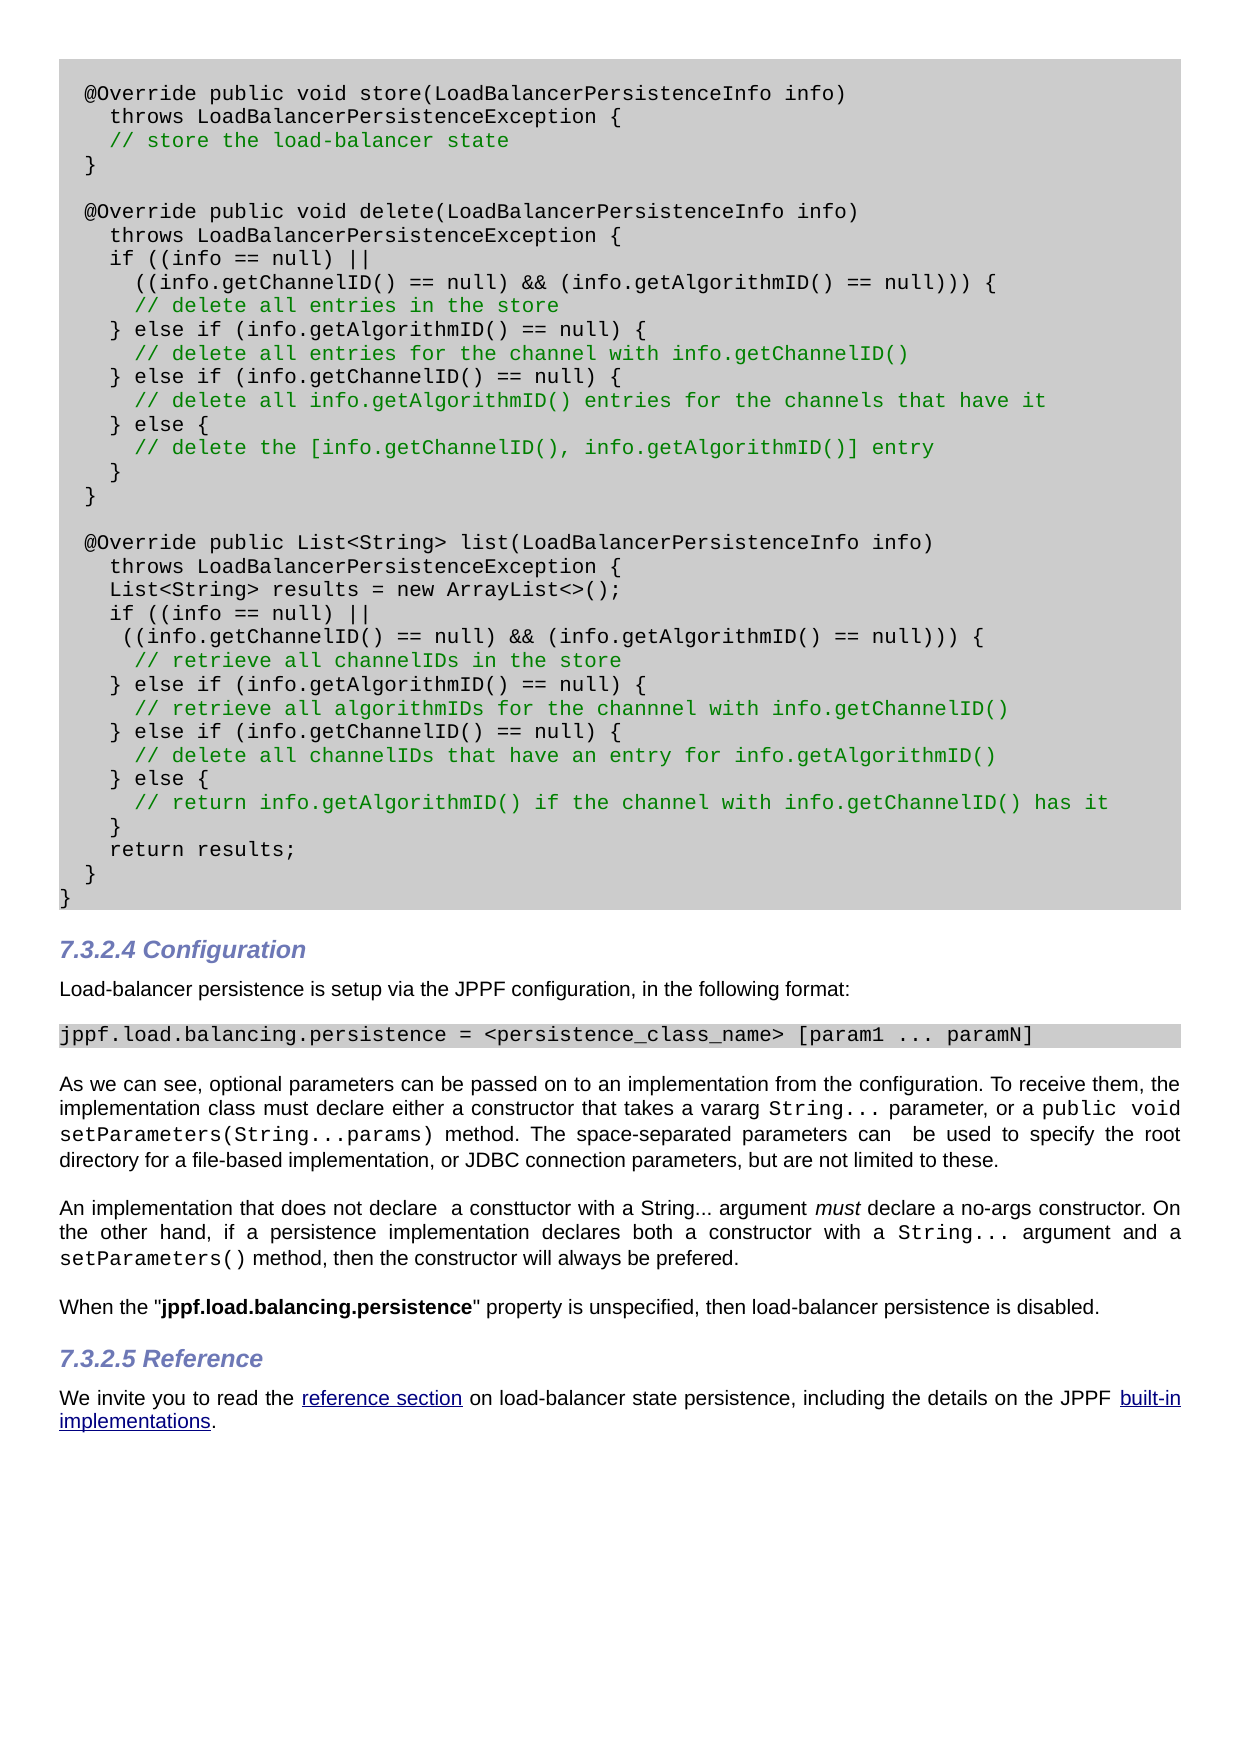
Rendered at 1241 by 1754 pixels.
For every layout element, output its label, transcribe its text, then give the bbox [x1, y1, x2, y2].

text if ((info == null) || [59, 603, 1181, 627]
text } [59, 816, 1181, 839]
text throws LoadBalancerPersistenceException { [59, 556, 1181, 579]
text // delete all entries in the store [59, 296, 1181, 319]
text } [59, 887, 1181, 910]
text ((info.getChannelID() == null) && (info.getAlgorithmID() == null))) { [59, 272, 1181, 296]
text jppf.load.balancing.persistence = <persistence_class_name> [param1 ... paramN] [59, 1024, 1181, 1048]
text // delete all info.getAlgorithmID() entries for the channels that have it [59, 390, 1181, 414]
text As we can see, optional parameters can be passed on to an implementation from the configuration. To receive them, the implementation class must declare either a constructor that takes a vararg String... parameter, or a public void setParameters(String...params) method. The space-separated parameters can be used to specify the root directory for a file-based implementation, or JDBC connection parameters, but are not limited to these. [59, 1072, 1181, 1172]
text // delete all channelIDs that have an entry for info.getAlgorithmID() [59, 745, 1181, 768]
subtitle Configuration [59, 935, 1181, 964]
text Load-balancer persistence is setup via the JPPF configuration, in the following format: [59, 977, 1181, 1001]
text } else if (info.getAlgorithmID() == null) { [59, 674, 1181, 697]
text List<String> results = new ArrayList<>(); [59, 579, 1181, 603]
text } else if (info.getChannelID() == null) { [59, 721, 1181, 745]
text } [59, 461, 1181, 485]
text When the "jppf.load.balancing.persistence" property is unspecified, then load-balancer persistence is disabled. [59, 1295, 1181, 1319]
text // retrieve all algorithmIDs for the channnel with info.getChannelID() [59, 697, 1181, 721]
text } else if (info.getChannelID() == null) { [59, 366, 1181, 390]
text @Override public List<String> list(LoadBalancerPersistenceInfo info) [59, 532, 1181, 556]
text } else if (info.getAlgorithmID() == null) { [59, 319, 1181, 343]
text // delete all entries for the channel with info.getChannelID() [59, 343, 1181, 366]
text @Override public void store(LoadBalancerPersistenceInfo info) [59, 83, 1181, 106]
text } [59, 154, 1181, 177]
text @Override public void delete(LoadBalancerPersistenceInfo info) [59, 201, 1181, 224]
text if ((info == null) || [59, 248, 1181, 272]
text return results; [59, 839, 1181, 863]
text ((info.getChannelID() == null) && (info.getAlgorithmID() == null))) { [59, 627, 1181, 650]
subtitle Reference [59, 1344, 1181, 1373]
text } else { [59, 414, 1181, 437]
text throws LoadBalancerPersistenceException { [59, 106, 1181, 130]
text // return info.getAlgorithmID() if the channel with info.getChannelID() has it [59, 792, 1181, 816]
text } [59, 485, 1181, 508]
text // retrieve all channelIDs in the store [59, 650, 1181, 674]
text An implementation that does not declare a consttuctor with a String... argument must declare a no-args constructor. On the other hand, if a persistence implementation declares both a constructor with a String... argument and a setParameters() method, then the constructor will always be prefered. [59, 1196, 1181, 1271]
text } [59, 863, 1181, 887]
text } else { [59, 768, 1181, 792]
text // delete the [info.getChannelID(), info.getAlgorithmID()] entry [59, 437, 1181, 461]
text // store the load-balancer state [59, 130, 1181, 154]
text We invite you to read the reference section on load-balancer state persistence, including the details on the JPPF built-in implementations. [59, 1385, 1181, 1433]
text throws LoadBalancerPersistenceException { [59, 224, 1181, 248]
